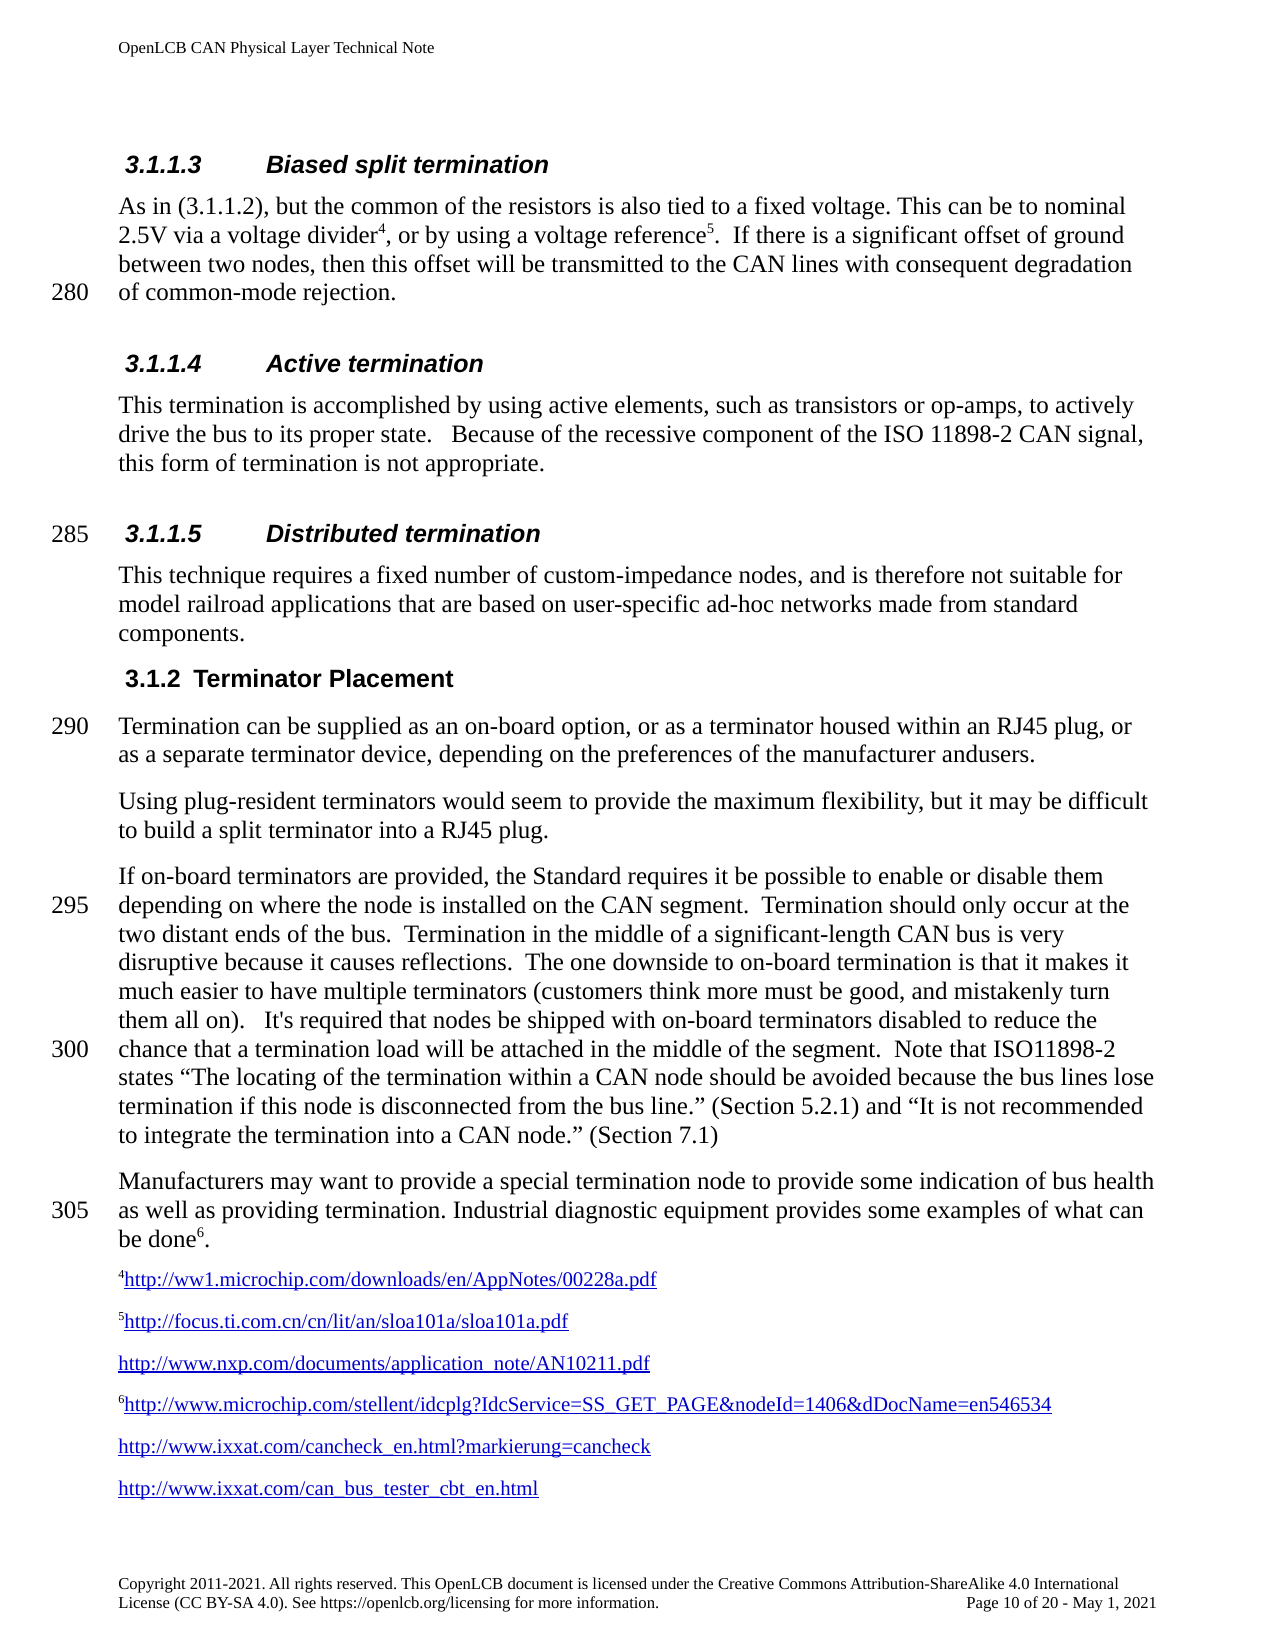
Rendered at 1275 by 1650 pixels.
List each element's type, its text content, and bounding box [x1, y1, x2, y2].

text This technique requires a fixed number of custom-impedance nodes, and is therefore not suitable for model railroad applications that are based on user-specific ad-hoc networks made from standard components. [118, 560, 1157, 647]
text http://ww1.microchip.com/downloads/en/AppNotes/00228a.pdf [118, 1267, 1157, 1291]
subtitle Distributed termination [118, 519, 1157, 548]
text Termination can be supplied as an on-board option, or as a terminator housed within an RJ45 plug, or as a separate terminator device, depending on the preferences of the manufacturer and users. [118, 711, 1157, 768]
text http://www.microchip.com/stellent/idcplg?IdcService=SS_GET_PAGE&nodeId=1406&dDocName=en546534 [118, 1392, 1157, 1416]
text http://www.ixxat.com/cancheck_en.html?markierung=cancheck [118, 1434, 1157, 1458]
subtitle Active termination [118, 349, 1157, 378]
text Manufacturers may want to provide a special termination node to provide some indication of bus health as well as providing termination. Industrial diagnostic equipment provides some examples of what can be done. [118, 1166, 1157, 1253]
text http://focus.ti.com.cn/cn/lit/an/sloa101a/sloa101a.pdf [118, 1309, 1157, 1333]
text If on-board terminators are provided, the Standard requires it be possible to enable or disable them depending on where the node is installed on the CAN segment. Termination should only occur at the two distant ends of the bus. Termination in the middle of a significant-length CAN bus is very disruptive because it causes reflections. The one downside to on-board termination is that it makes it much easier to have multiple terminators (customers think more must be good, and mistakenly turn them all on). It's required that nodes be shipped with on-board terminators disabled to reduce the chance that a termination load will be attached in the middle of the segment. Note that ISO11898-2 states “The locating of the termination within a CAN node should be avoided because the bus lines lose termination if this node is disconnected from the bus line.” (Section 5.2.1) and “It is not recommended to integrate the termination into a CAN node.” (Section 7.1) [118, 861, 1157, 1149]
text http://www.ixxat.com/can_bus_tester_cbt_en.html [118, 1476, 1157, 1500]
text Using plug-resident terminators would seem to provide the maximum flexibility, but it may be difficult to build a split terminator into a RJ45 plug. [118, 786, 1157, 843]
text http://www.nxp.com/documents/application_note/AN10211.pdf [118, 1351, 1157, 1375]
subtitle Biased split termination [118, 150, 1157, 179]
subtitle Terminator Placement [118, 664, 1157, 693]
text As in (3.1.1.2), but the common of the resistors is also tied to a fixed voltage. This can be to nominal 2.5V via a voltage divider, or by using a voltage reference. If there is a significant offset of ground between two nodes, then this offset will be transmitted to the CAN lines with consequent degradation of common-mode rejection. [118, 191, 1157, 306]
text This termination is accomplished by using active elements, such as transistors or op-amps, to actively drive the bus to its proper state. Because of the recessive component of the ISO 11898-2 CAN signal, this form of termination is not appropriate. [118, 390, 1157, 476]
